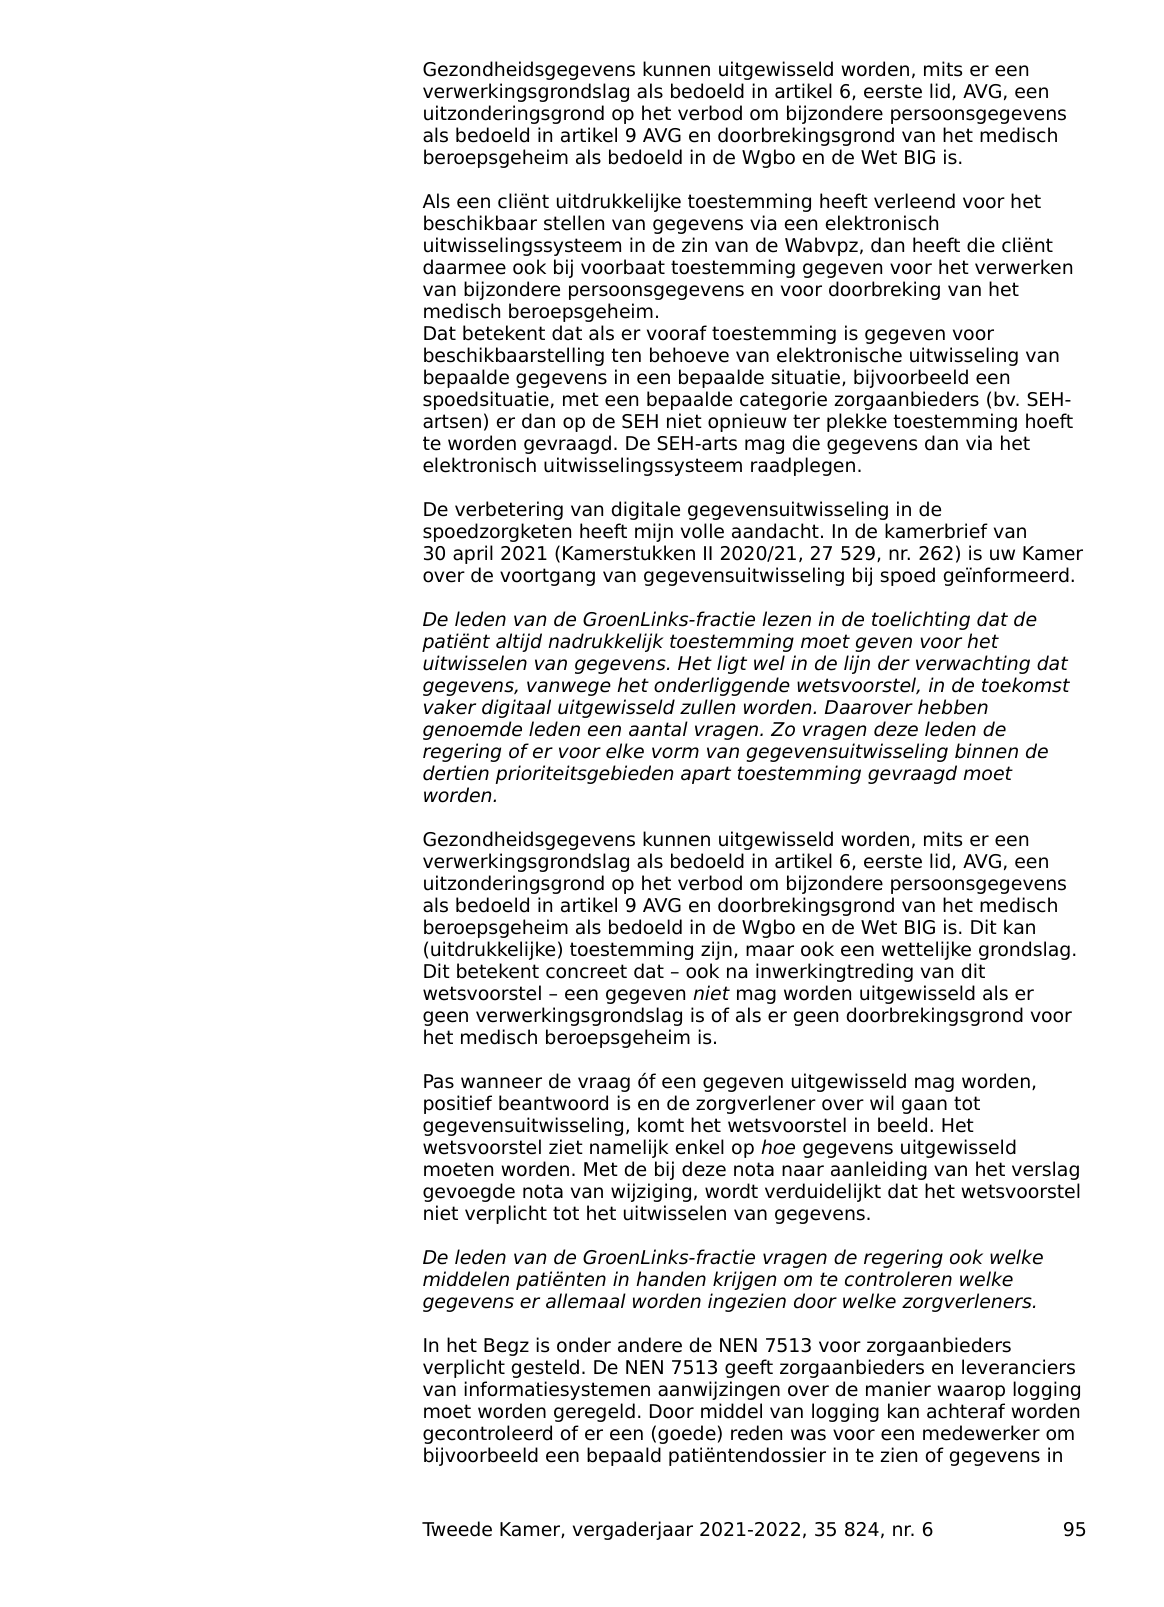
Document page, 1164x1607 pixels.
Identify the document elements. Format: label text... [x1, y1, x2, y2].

text Gezondheidsgegevens kunnen uitgewisseld worden, mits er een verwerkingsgrondslag als bedoeld in artikel 6, eerste lid, AVG, een uitzonderingsgrond op het verbod om bijzondere persoonsgegevens als bedoeld in artikel 9 AVG en doorbrekingsgrond van het medisch beroepsgeheim als bedoeld in de Wgbo en de Wet BIG is. [422, 59, 1087, 169]
text In het Begz is onder andere de NEN 7513 voor zorgaanbieders verplicht gesteld. De NEN 7513 geeft zorgaanbieders en leveranciers van informatiesystemen aanwijzingen over de manier waarop logging moet worden geregeld. Door middel van logging kan achteraf worden gecontroleerd of er een (goede) reden was voor een medewerker om bijvoorbeeld een bepaald patiëntendossier in te zien of gegevens in [422, 1335, 1087, 1467]
text De leden van de GroenLinks-fractie vragen de regering ook welke middelen patiënten in handen krijgen om te controleren welke gegevens er allemaal worden ingezien door welke zorgverleners. [422, 1247, 1087, 1313]
text De verbetering van digitale gegevensuitwisseling in de spoedzorgketen heeft mijn volle aandacht. In de kamerbrief van 30 april 2021 (Kamerstukken II 2020/21, 27 529, nr. 262) is uw Kamer over de voortgang van gegevensuitwisseling bij spoed geïnformeerd. [422, 499, 1087, 587]
text Dat betekent dat als er vooraf toestemming is gegeven voor beschikbaarstelling ten behoeve van elektronische uitwisseling van bepaalde gegevens in een bepaalde situatie, bijvoorbeeld een spoedsituatie, met een bepaalde categorie zorgaanbieders (bv. SEH-artsen) er dan op de SEH niet opnieuw ter plekke toestemming hoeft te worden gevraagd. De SEH-arts mag die gegevens dan via het elektronisch uitwisselingssysteem raadplegen. [422, 323, 1087, 477]
text Pas wanneer de vraag óf een gegeven uitgewisseld mag worden, positief beantwoord is en de zorgverlener over wil gaan tot gegevensuitwisseling, komt het wetsvoorstel in beeld. Het wetsvoorstel ziet namelijk enkel op hoe gegevens uitgewisseld moeten worden. Met de bij deze nota naar aanleiding van het verslag gevoegde nota van wijziging, wordt verduidelijkt dat het wetsvoorstel niet verplicht tot het uitwisselen van gegevens. [422, 1071, 1087, 1225]
text Gezondheidsgegevens kunnen uitgewisseld worden, mits er een verwerkingsgrondslag als bedoeld in artikel 6, eerste lid, AVG, een uitzonderingsgrond op het verbod om bijzondere persoonsgegevens als bedoeld in artikel 9 AVG en doorbrekingsgrond van het medisch beroepsgeheim als bedoeld in de Wgbo en de Wet BIG is. Dit kan (uitdrukkelijke) toestemming zijn, maar ook een wettelijke grondslag. Dit betekent concreet dat – ook na inwerkingtreding van dit wetsvoorstel – een gegeven niet mag worden uitgewisseld als er geen verwerkingsgrondslag is of als er geen doorbrekingsgrond voor het medisch beroepsgeheim is. [422, 829, 1087, 1049]
text De leden van de GroenLinks-fractie lezen in de toelichting dat de patiënt altijd nadrukkelijk toestemming moet geven voor het uitwisselen van gegevens. Het ligt wel in de lijn der verwachting dat gegevens, vanwege het onderliggende wetsvoorstel, in de toekomst vaker digitaal uitgewisseld zullen worden. Daarover hebben genoemde leden een aantal vragen. Zo vragen deze leden de regering of er voor elke vorm van gegevensuitwisseling binnen de dertien prioriteitsgebieden apart toestemming gevraagd moet worden. [422, 609, 1087, 807]
text Als een cliënt uitdrukkelijke toestemming heeft verleend voor het beschikbaar stellen van gegevens via een elektronisch uitwisselingssysteem in de zin van de Wabvpz, dan heeft die cliënt daarmee ook bij voorbaat toestemming gegeven voor het verwerken van bijzondere persoonsgegevens en voor doorbreking van het medisch beroepsgeheim. [422, 191, 1087, 323]
